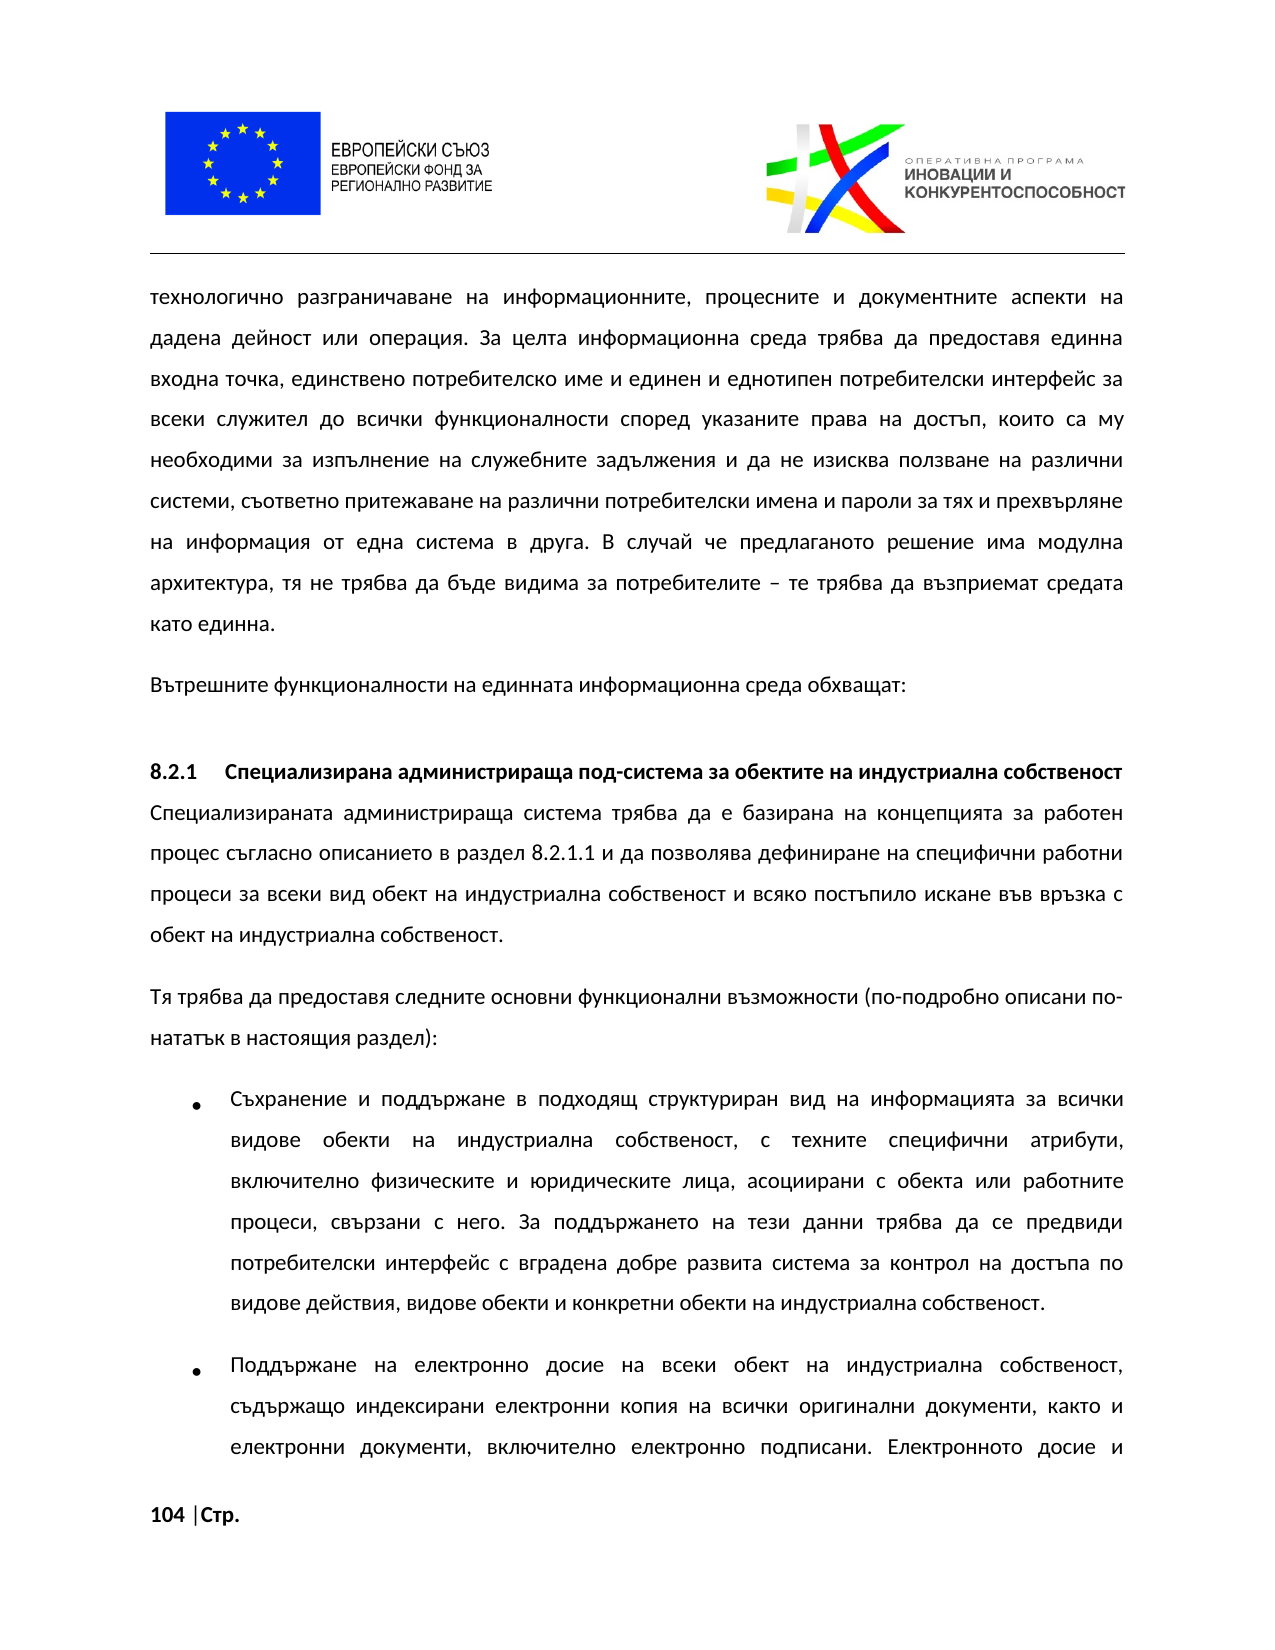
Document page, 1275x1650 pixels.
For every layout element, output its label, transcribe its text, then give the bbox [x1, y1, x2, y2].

list Съхранение и поддържане в подходящ структуриран вид на информацията за всички видове обекти на индустриална собственост, с техните специфични атрибути, включително физическите и юридическите лица, асоциирани с обекта или работните процеси, свързани с него. За поддържането на тези данни трябва да се предвиди потребителски интерфейс с вградена добре развита система за контрол на достъпа по видове действия, видове обекти и конкретни обекти на индустриална собственост. [193, 1084, 1125, 1324]
subtitle Специализирана администрираща под-система за обектите на индустриална собственост [150, 757, 1125, 785]
text Тя трябва да предоставя следните основни функционални възможности (по-подробно описани по-нататък в настоящия раздел): [150, 982, 1125, 1058]
list Поддържане на електронно досие на всеки обект на индустриална собственост, съдържащо индексирани електронни копия на всички оригинални документи, както и електронни документи, включително електронно подписани. Електронното досие и [193, 1350, 1125, 1467]
text Специализираната администрираща система трябва да е базирана на концепцията за работен процес съгласно описанието в раздел 8.2.1.1 и да позволява дефиниране на специфични работни процеси за всеки вид обект на индустриална собственост и всяко постъпило искане във връзка с обект на индустриална собственост. [150, 798, 1125, 956]
text Вътрешните функционалности на единната информационна среда обхващат: [150, 671, 1125, 706]
text технологично разграничаване на информационните, процесните и документните аспекти на дадена дейност или операция. За целта информационна среда трябва да предоставя единна входна точка, единствено потребителско име и единен и еднотипен потребителски интерфейс за всеки служител до всички функционалности според указаните права на достъп, които са му необходими за изпълнение на служебните задължения и да не изисква ползване на различни системи, съответно притежаване на различни потребителски имена и пароли за тях и прехвърляне на информация от една система в друга. В случай че предлаганото решение има модулна архитектура, тя не трябва да бъде видима за потребителите – те трябва да възприемат средата като единна. [150, 282, 1125, 644]
